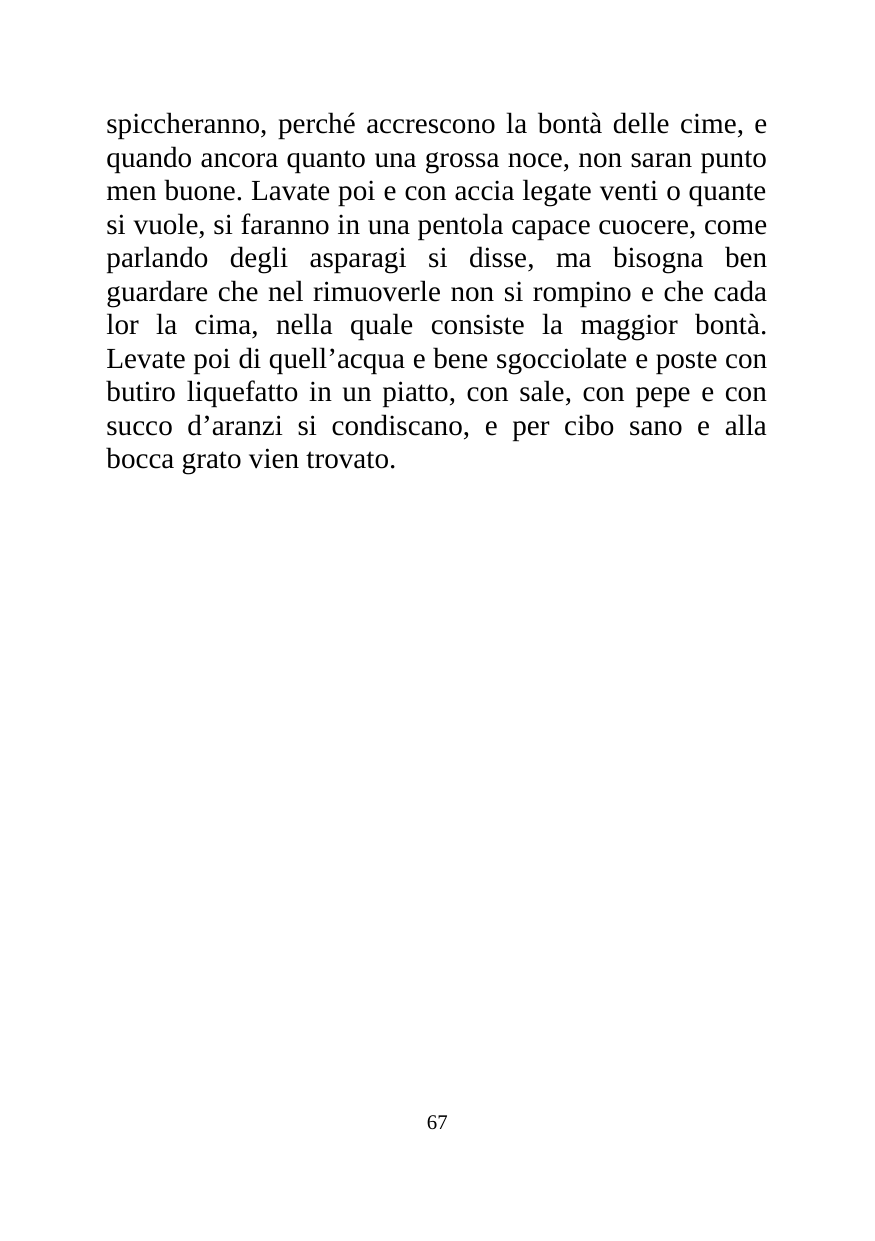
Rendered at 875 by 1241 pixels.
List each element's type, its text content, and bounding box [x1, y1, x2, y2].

text spiccheranno, perché accrescono la bontà delle cime, e quando ancora quanto una grossa noce, non saran punto men buone. Lavate poi e con accia legate venti o quante si vuole, si faranno in una pentola capace cuocere, come parlando degli asparagi si disse, ma bisogna ben guardare che nel rimuoverle non si rompino e che cada lor la cima, nella quale consiste la maggior bontà. Levate poi di quell’acqua e bene sgocciolate e poste con butiro liquefatto in un piatto, con sale, con pepe e con succo d’aranzi si condiscano, e per cibo sano e alla bocca grato vien trovato. [106, 106, 768, 475]
